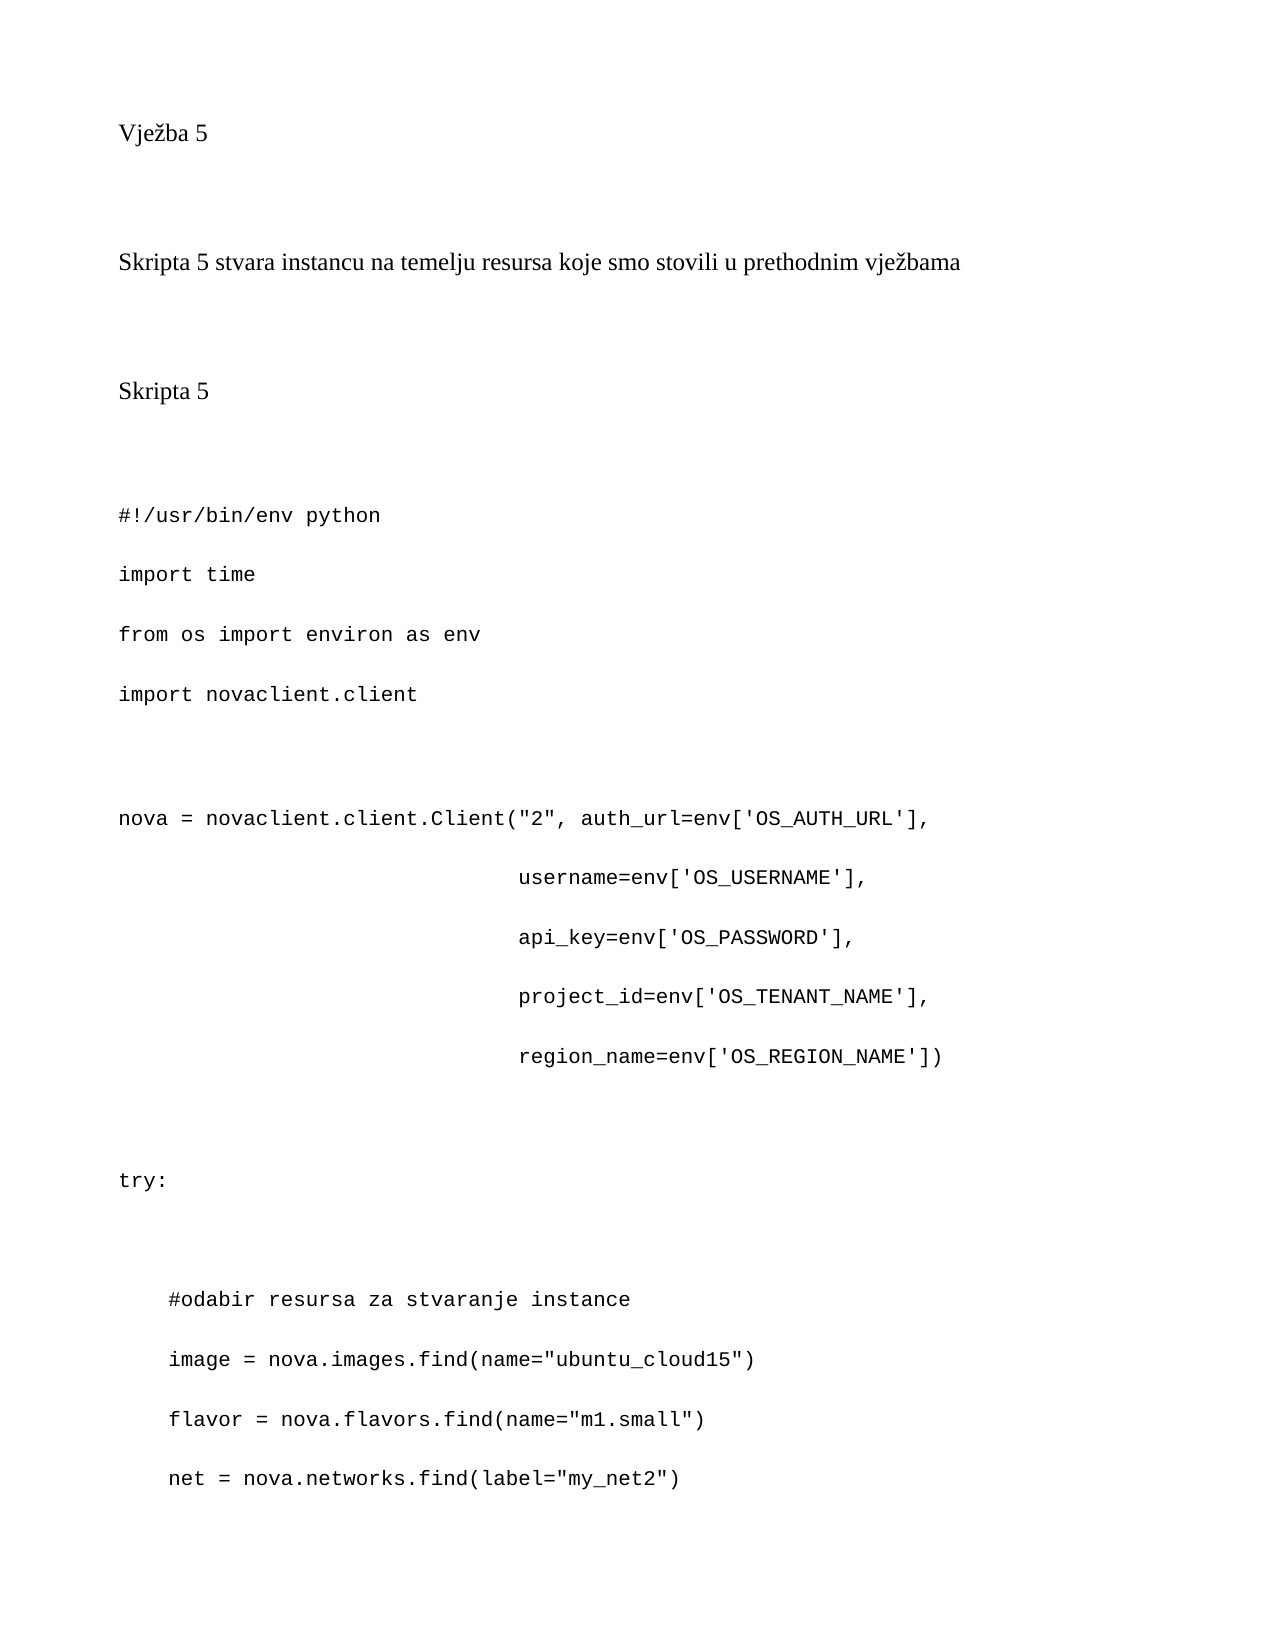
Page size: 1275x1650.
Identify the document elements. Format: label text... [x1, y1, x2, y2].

text flavor = nova.flavors.find(name="m1.small") [118, 1409, 1157, 1432]
text net = nova.networks.find(label="my_net2") [118, 1468, 1157, 1492]
text api_key=env['OS_PASSWORD'], [118, 927, 1157, 951]
text #odabir resursa za stvaranje instance [118, 1289, 1157, 1313]
text import time [118, 564, 1157, 588]
text Skripta 5 stvara instancu na temelju resursa koje smo stovili u prethodnim vježbama [118, 247, 1157, 276]
text Vježba 5 [118, 118, 1157, 147]
text try: [118, 1170, 1157, 1194]
text image = nova.images.find(name="ubuntu_cloud15") [118, 1349, 1157, 1373]
text region_name=env['OS_REGION_NAME']) [118, 1046, 1157, 1070]
text Skripta 5 [118, 376, 1157, 404]
text import novaclient.client [118, 684, 1157, 707]
text nova = novaclient.client.Client("2", auth_url=env['OS_AUTH_URL'], [118, 807, 1157, 831]
text #!/usr/bin/env python [118, 505, 1157, 528]
text project_id=env['OS_TENANT_NAME'], [118, 987, 1157, 1010]
text username=env['OS_USERNAME'], [118, 867, 1157, 891]
text from os import environ as env [118, 624, 1157, 648]
